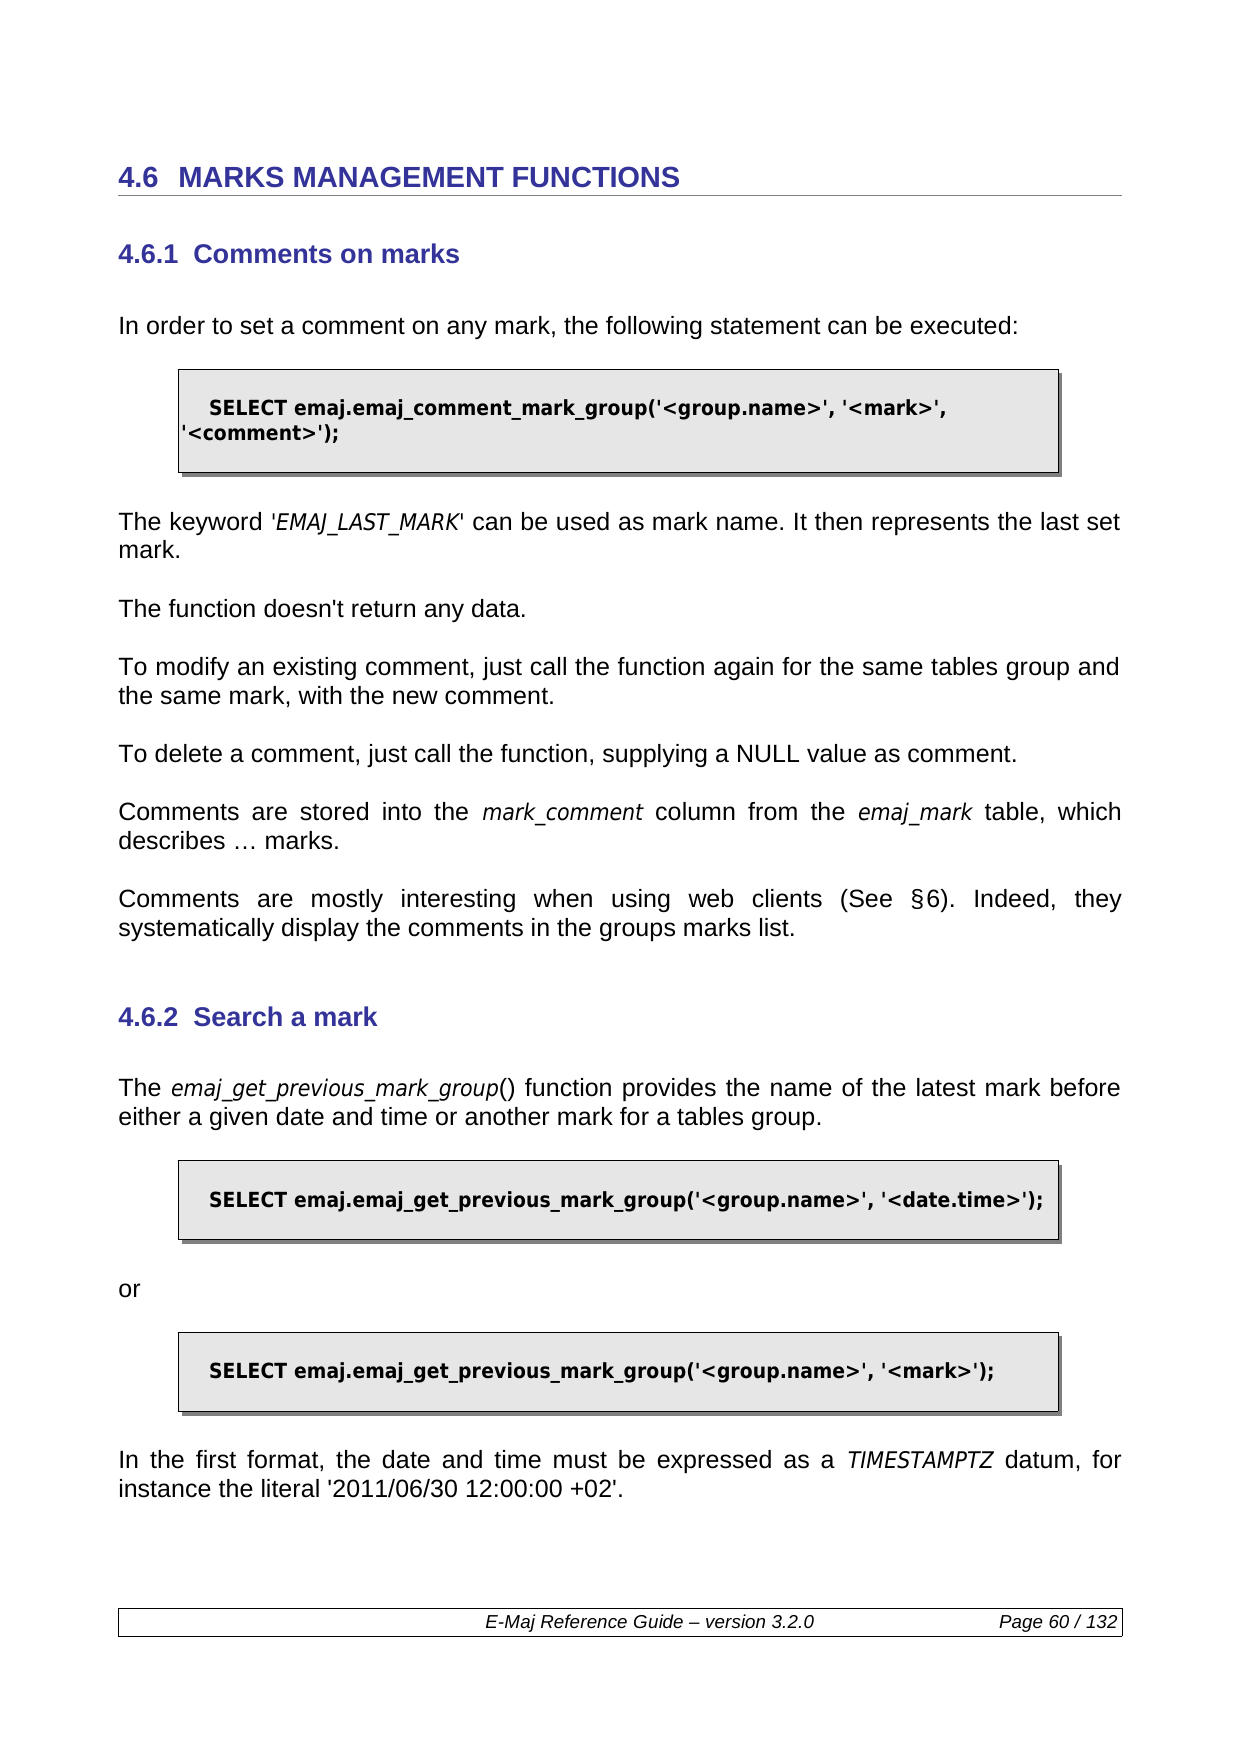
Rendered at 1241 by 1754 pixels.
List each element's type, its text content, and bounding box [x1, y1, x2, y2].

text The function doesn't return any data. [118, 593, 1122, 623]
text Comments are mostly interesting when using web clients (See §6). Indeed, they systematically display the comments in the groups marks list. [118, 884, 1122, 942]
text The emaj_get_previous_mark_group() function provides the name of the latest mark before either a given date and time or another mark for a tables group. [118, 1073, 1122, 1131]
text In order to set a comment on any mark, the following statement can be executed: [118, 311, 1122, 339]
text SELECT emaj.emaj_get_previous_mark_group('<group.name>', '<date.time>'); [179, 1185, 1058, 1209]
text SELECT emaj.emaj_comment_mark_group('<group.name>', '<mark>', '<comment>'); [179, 393, 1058, 442]
subtitle Marks management functions [118, 160, 1122, 195]
text The keyword 'EMAJ_LAST_MARK' can be used as mark name. It then represents the last set mark. [118, 506, 1122, 564]
subtitle Search a mark [118, 1000, 1122, 1031]
text To delete a comment, just call the function, supplying a NULL value as comment. [118, 739, 1122, 768]
text or [118, 1273, 1122, 1302]
text Comments are stored into the mark_comment column from the emaj_mark table, which describes … marks. [118, 797, 1122, 855]
text To modify an existing comment, just call the function again for the same tables group and the same mark, with the new comment. [118, 652, 1122, 710]
text SELECT emaj.emaj_get_previous_mark_group('<group.name>', '<mark>'); [179, 1356, 1058, 1381]
subtitle Comments on marks [118, 238, 1122, 269]
text In the first format, the date and time must be expressed as a TIMESTAMPTZ datum, for instance the literal '2011/06/30 12:00:00 +02'. [118, 1445, 1122, 1503]
